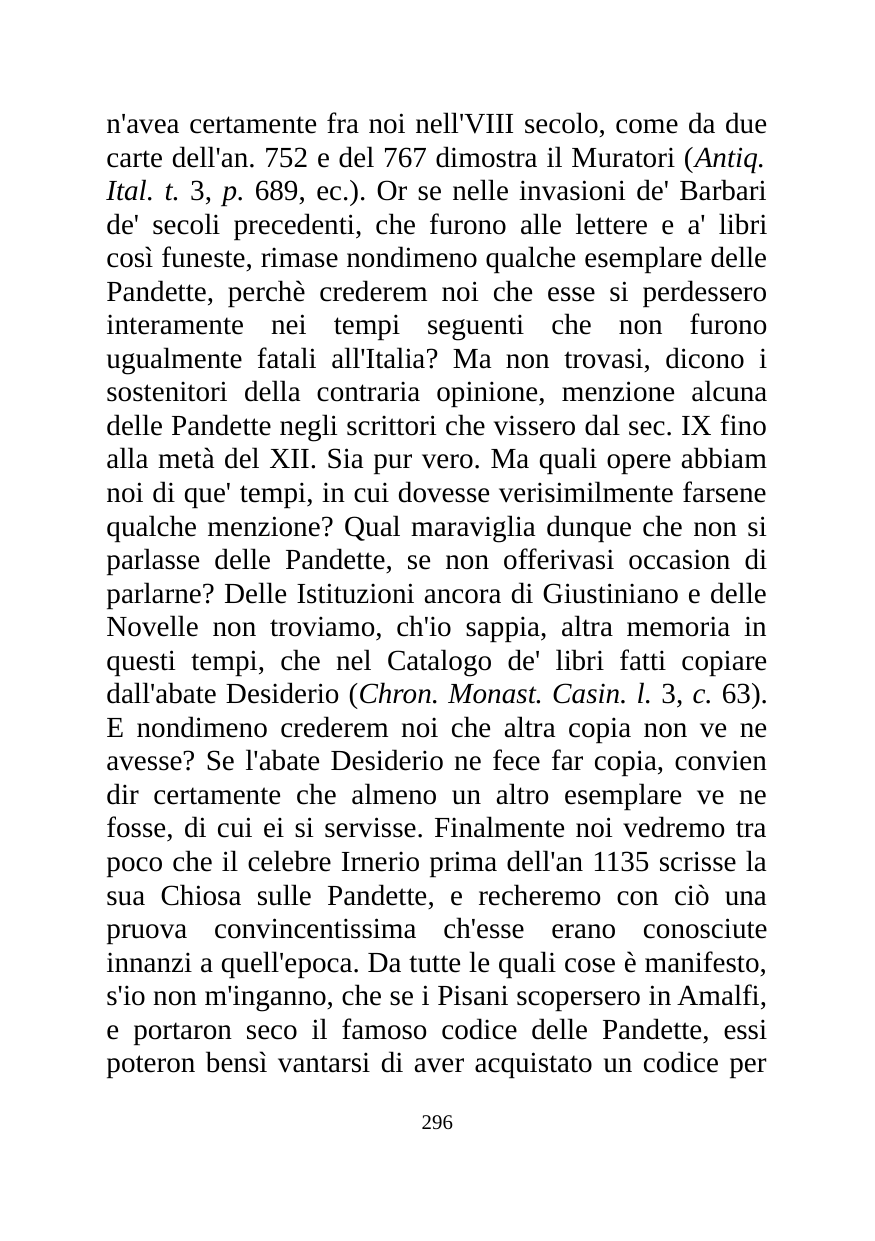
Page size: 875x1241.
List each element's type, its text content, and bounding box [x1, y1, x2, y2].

text n'avea certamente fra noi nell'VIII secolo, come da due carte dell'an. 752 e del 767 dimostra il Muratori (Antiq. Ital. t. 3, p. 689, ec.). Or se nelle invasioni de' Barbari de' secoli precedenti, che furono alle lettere e a' libri così funeste, rimase nondimeno qualche esemplare delle Pandette, perchè crederem noi che esse si perdessero interamente nei tempi seguenti che non furono ugualmente fatali all'Italia? Ma non trovasi, dicono i sostenitori della contraria opinione, menzione alcuna delle Pandette negli scrittori che vissero dal sec. IX fino alla metà del XII. Sia pur vero. Ma quali opere abbiam noi di que' tempi, in cui dovesse verisimilmente farsene qualche menzione? Qual maraviglia dunque che non si parlasse delle Pandette, se non offerivasi occasion di parlarne? Delle Istituzioni ancora di Giustiniano e delle Novelle non troviamo, ch'io sappia, altra memoria in questi tempi, che nel Catalogo de' libri fatti copiare dall'abate Desiderio (Chron. Monast. Casin. l. 3, c. 63). E nondimeno crederem noi che altra copia non ve ne avesse? Se l'abate Desiderio ne fece far copia, convien dir certamente che almeno un altro esemplare ve ne fosse, di cui ei si servisse. Finalmente noi vedremo tra poco che il celebre Irnerio prima dell'an 1135 scrisse la sua Chiosa sulle Pandette, e recheremo con ciò una pruova convincentissima ch'esse erano conosciute innanzi a quell'epoca. Da tutte le quali cose è manifesto, s'io non m'inganno, che se i Pisani scopersero in Amalfi, e portaron seco il famoso codice delle Pandette, essi poteron bensì vantarsi di aver acquistato un codice per [106, 106, 768, 1079]
